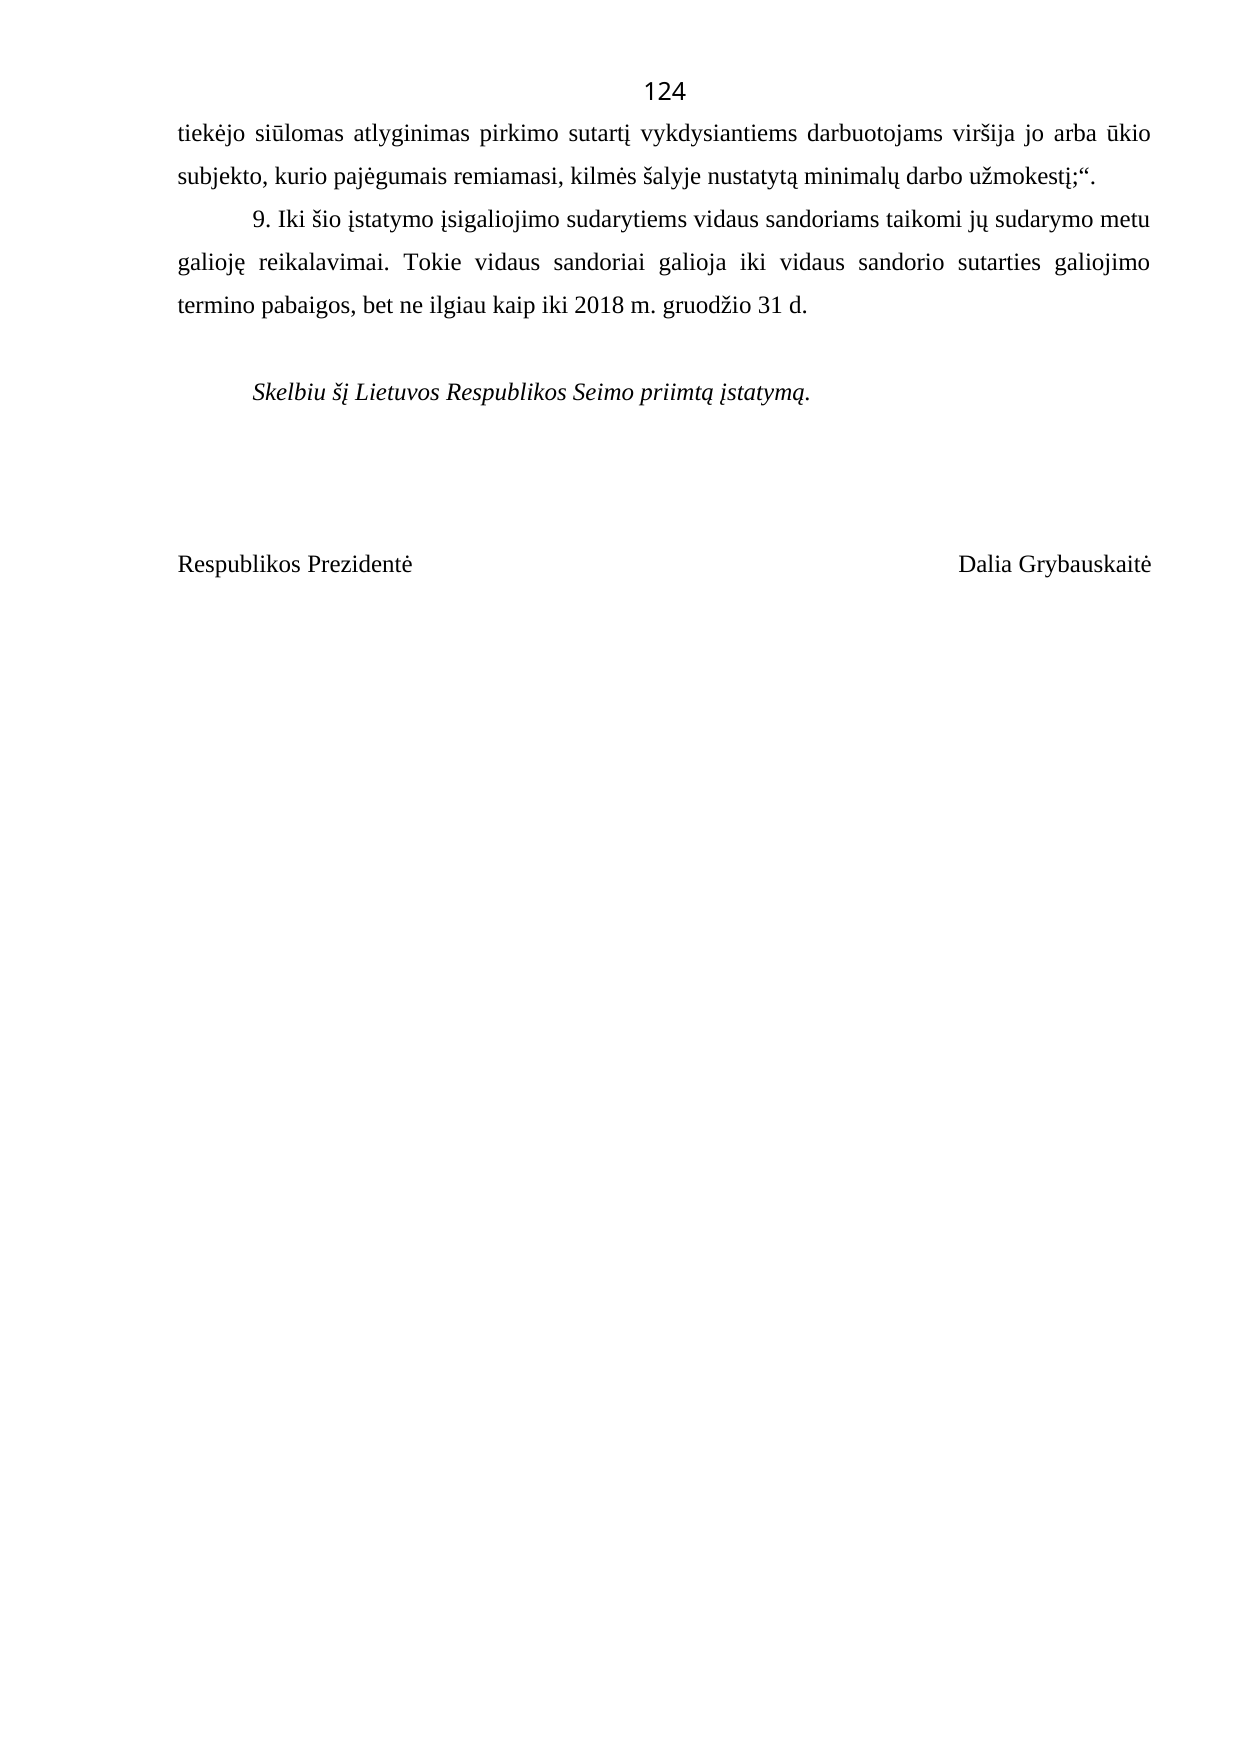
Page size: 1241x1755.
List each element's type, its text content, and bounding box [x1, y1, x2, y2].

text Respublikos Prezidentė Dalia Grybauskaitė [177, 549, 1152, 578]
text Skelbiu šį Lietuvos Respublikos Seimo priimtą įstatymą. [177, 377, 1152, 406]
text tiekėjo siūlomas atlyginimas pirkimo sutartį vykdysiantiems darbuotojams viršija jo arba ūkio subjekto, kurio pajėgumais remiamasi, kilmės šalyje nustatytą minimalų darbo užmokestį;“. [177, 118, 1152, 190]
text 9. Iki šio įstatymo įsigaliojimo sudarytiems vidaus sandoriams taikomi jų sudarymo metu galioję reikalavimai. Tokie vidaus sandoriai galioja iki vidaus sandorio sutarties galiojimo termino pabaigos, bet ne ilgiau kaip iki 2018 m. gruodžio 31 d. [177, 204, 1152, 319]
